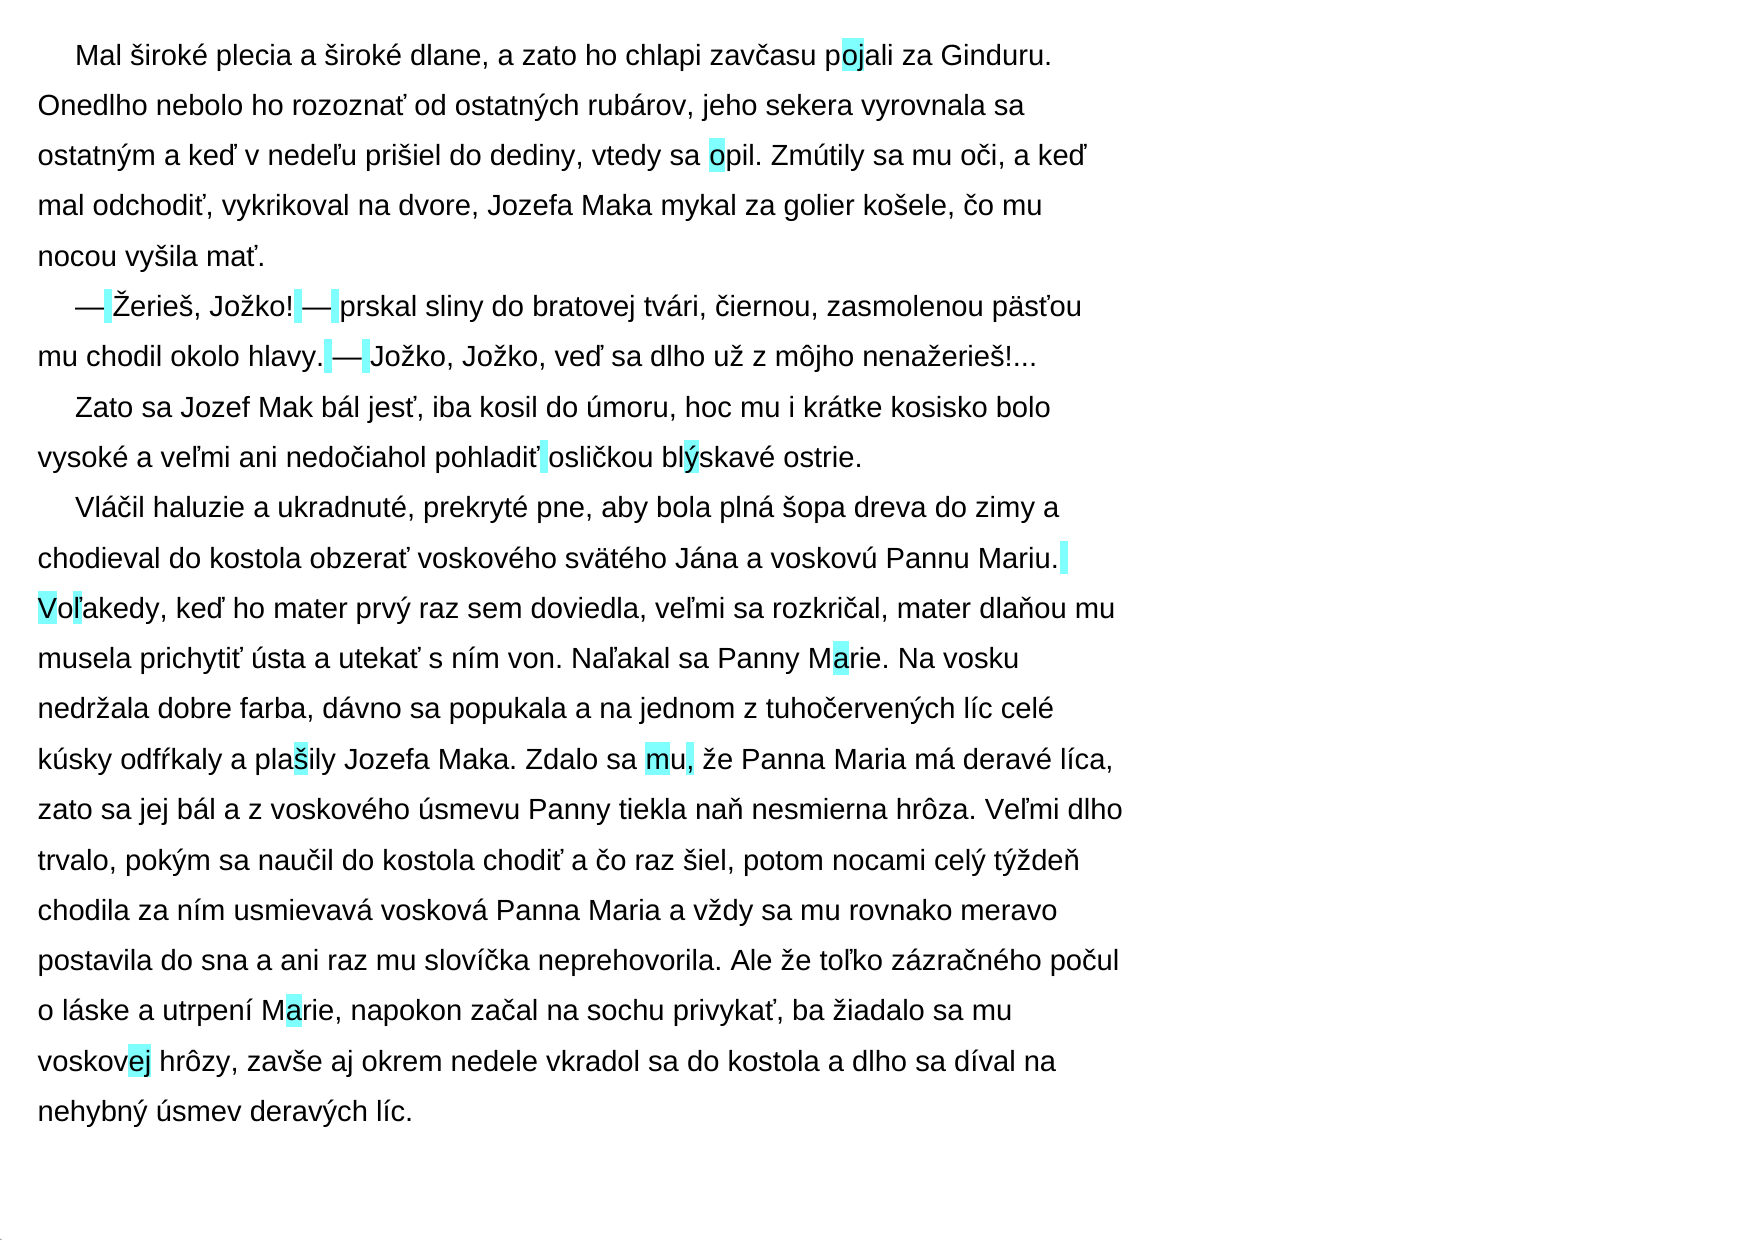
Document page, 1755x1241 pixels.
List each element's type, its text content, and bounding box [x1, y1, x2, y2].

text Vláčil haluzie a ukradnuté, prekryté pne, aby bola plná šopa dreva do zimy a chodieval do kostola obzerať voskového svätého Jána a voskovú Pannu Mariu. Voľakedy, keď ho mater prvý raz sem doviedla, veľmi sa rozkričal, mater dlaňou mu musela prichytiť ústa a utekať s ním von. Naľakal sa Panny Marie. Na vosku nedržala dobre farba, dávno sa popukala a na jednom z tuhočervených líc celé kúsky odfŕkaly a plašily Jozefa Maka. Zdalo sa mu, že Panna Maria má deravé líca, zato sa jej bál a z voskového úsmevu Panny tiekla naň nesmierna hrôza. Veľmi dlho trvalo, pokým sa naučil do kostola chodiť a čo raz šiel, potom nocami celý týždeň chodila za ním usmievavá vosková Panna Maria a vždy sa mu rovnako meravo postavila do sna a ani raz mu slovíčka neprehovorila. Ale že toľko zázračného počul o láske a utrpení Marie, napokon začal na sochu privykať, ba žiadalo sa mu voskovej hrôzy, zavše aj okrem nedele vkradol sa do kostola a dlho sa díval na nehybný úsmev deravých líc. [37, 490, 1130, 1128]
text — Žerieš, Jožko! — prskal sliny do bratovej tvári, čiernou, zasmolenou päsťou mu chodil okolo hlavy. — Jožko, Jožko, veď sa dlho už z môjho nenažerieš!... [37, 289, 1130, 373]
text Zato sa Jozef Mak bál jesť, iba kosil do úmoru, hoc mu i krátke kosisko bolo vysoké a veľmi ani nedočiahol pohladiť osličkou blýskavé ostrie. [37, 390, 1130, 473]
text Mal široké plecia a široké dlane, a zato ho chlapi zavčasu pojali za Ginduru. Onedlho nebolo ho rozoznať od ostatných rubárov, jeho sekera vyrovnala sa ostatným a keď v nedeľu prišiel do dediny, vtedy sa opil. Zmútily sa mu oči, a keď mal odchodiť, vykrikoval na dvore, Jozefa Maka mykal za golier košele, čo mu nocou vyšila mať. [37, 37, 1130, 272]
